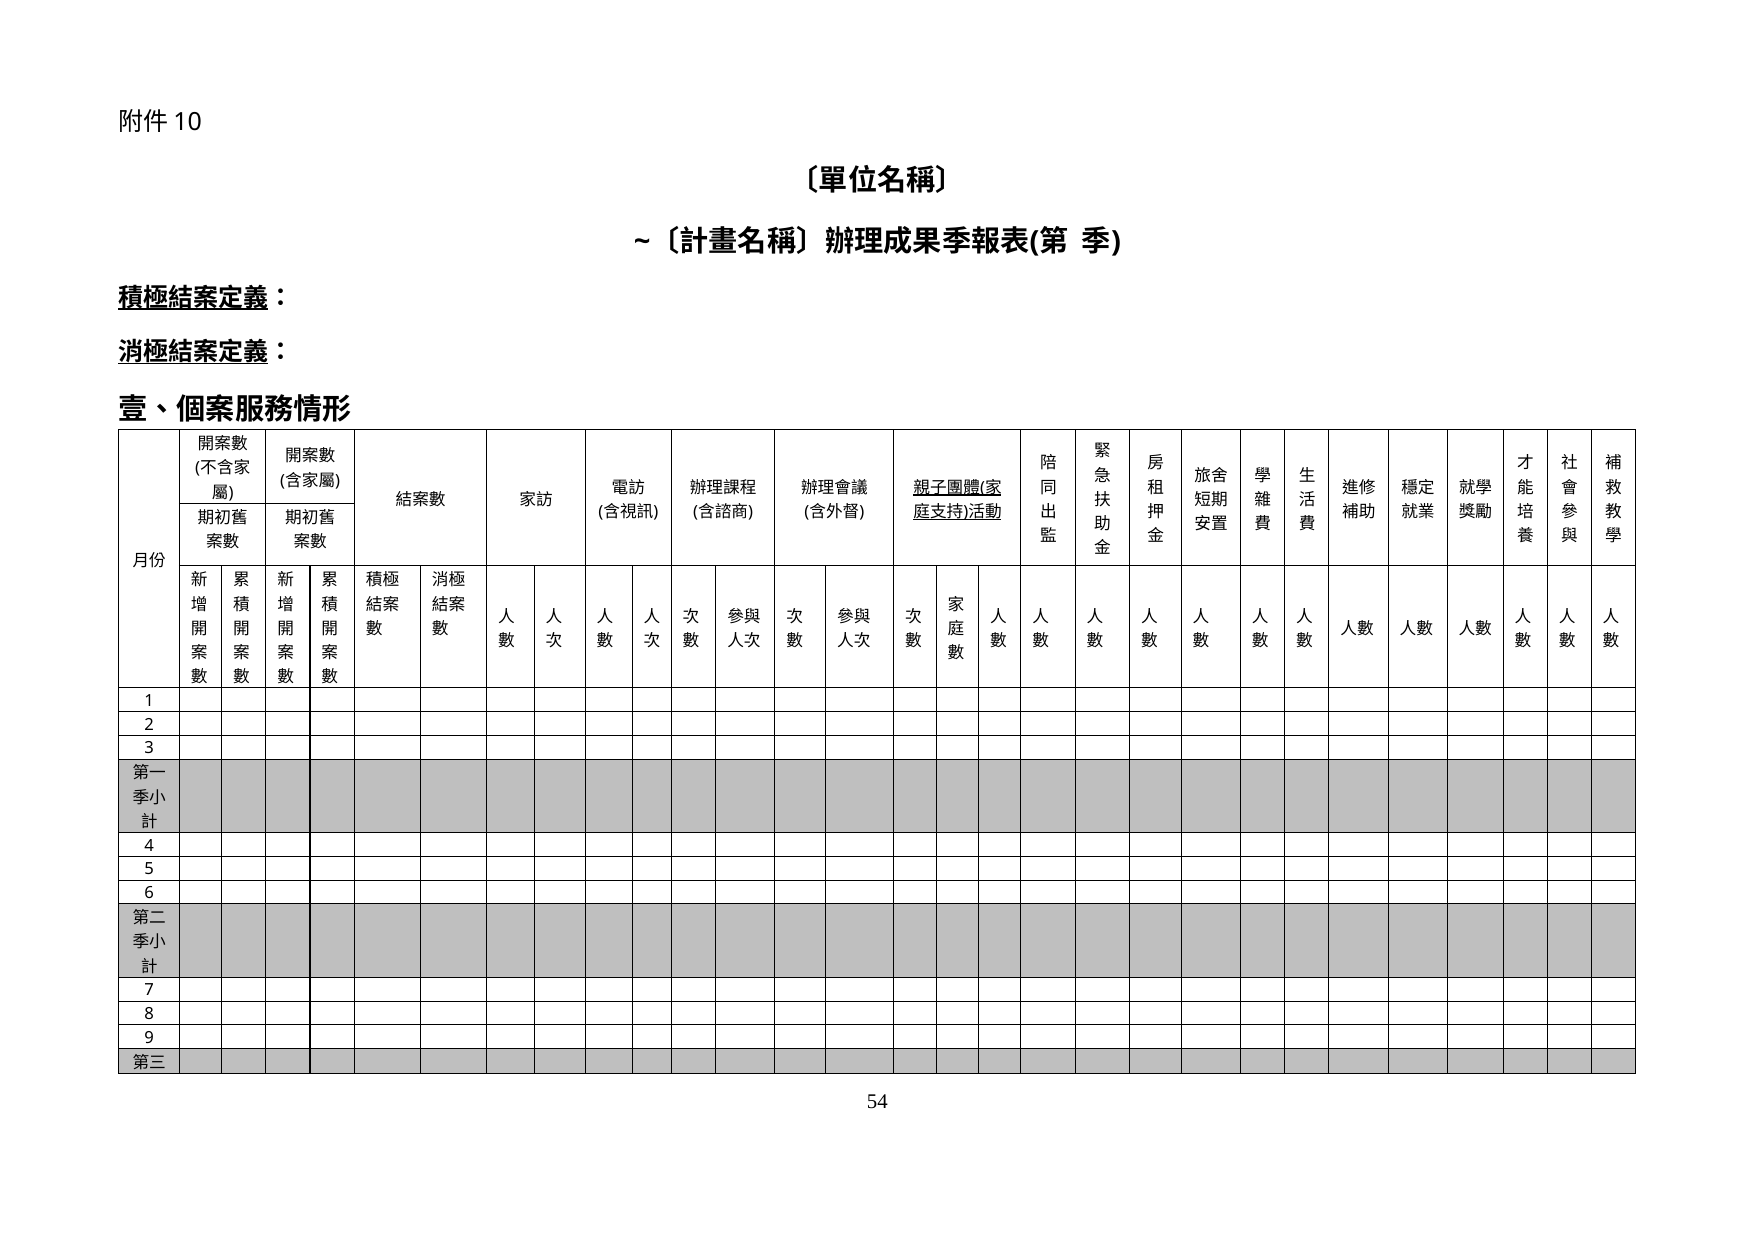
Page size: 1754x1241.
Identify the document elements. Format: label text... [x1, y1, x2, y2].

table_cell [1504, 736, 1547, 758]
table_cell [1592, 760, 1635, 832]
table_cell [1076, 1049, 1129, 1073]
table_cell [826, 904, 893, 977]
table_cell [311, 833, 354, 856]
table_cell [1329, 904, 1388, 977]
table_cell [180, 857, 221, 879]
table_cell [1241, 736, 1284, 758]
table_cell [180, 712, 221, 735]
table_cell [1182, 1049, 1240, 1073]
table_cell [894, 712, 936, 735]
table_cell [1548, 688, 1591, 711]
table_cell [1448, 881, 1503, 903]
table_cell [633, 904, 671, 977]
table_cell [979, 833, 1020, 856]
table_cell [716, 1025, 774, 1048]
table_cell [1389, 712, 1447, 735]
table_cell [535, 857, 585, 879]
table_cell 人數 [1130, 566, 1181, 687]
table_cell 4 [119, 833, 179, 856]
table_cell [1182, 904, 1240, 977]
table_cell [421, 1025, 486, 1048]
table_cell [894, 833, 936, 856]
table_cell [487, 1025, 534, 1048]
table_cell [979, 881, 1020, 903]
table_cell [1182, 978, 1240, 1001]
table_cell [1241, 904, 1284, 977]
table_cell 家庭數 [937, 566, 978, 687]
table_cell [1182, 1002, 1240, 1024]
table_cell [775, 904, 825, 977]
table_cell [894, 1025, 936, 1048]
table_cell [1021, 1002, 1075, 1024]
text 〔單位名稱〕 [118, 152, 1636, 200]
table_cell [1329, 978, 1388, 1001]
table_cell [894, 1049, 936, 1073]
table_cell [716, 904, 774, 977]
table_cell [586, 1025, 632, 1048]
table_cell [979, 978, 1020, 1001]
table_cell [1548, 904, 1591, 977]
table_cell [266, 857, 309, 879]
table_cell [222, 736, 265, 758]
table_cell [311, 978, 354, 1001]
table_cell [1076, 736, 1129, 758]
table_cell [1592, 712, 1635, 735]
table_cell [1285, 857, 1328, 879]
table_cell 1 [119, 688, 179, 711]
table_cell [266, 881, 309, 903]
table_cell [266, 1002, 309, 1024]
table_cell [222, 978, 265, 1001]
table_cell [1076, 1002, 1129, 1024]
table_cell [1389, 1049, 1447, 1073]
table_cell [1285, 1025, 1328, 1048]
table_cell [311, 736, 354, 758]
table_cell [487, 1002, 534, 1024]
table_cell [222, 1049, 265, 1073]
table_cell [1285, 833, 1328, 856]
table_cell [826, 978, 893, 1001]
table_cell [355, 978, 420, 1001]
table_cell 3 [119, 736, 179, 758]
table_header 家訪 [487, 430, 585, 565]
table_cell [672, 881, 715, 903]
table_cell [355, 688, 420, 711]
table_cell [1130, 712, 1181, 735]
table_cell [586, 857, 632, 879]
table_cell 積極結案數 [355, 566, 420, 687]
table_cell [535, 736, 585, 758]
table_cell [1021, 881, 1075, 903]
table_cell [311, 904, 354, 977]
table_cell [586, 881, 632, 903]
text ~〔計畫名稱〕辦理成果季報表(第 季) [118, 213, 1636, 261]
table_cell [586, 833, 632, 856]
table_cell [979, 760, 1020, 832]
table_cell [1130, 688, 1181, 711]
table_cell [266, 736, 309, 758]
table_cell [222, 712, 265, 735]
table_cell [979, 712, 1020, 735]
table_cell [266, 1025, 309, 1048]
table_cell [937, 857, 978, 879]
table_header 補救教學 [1592, 430, 1635, 565]
table_cell [1021, 904, 1075, 977]
table_cell [894, 736, 936, 758]
table_cell [1329, 881, 1388, 903]
table_cell [672, 833, 715, 856]
table_cell 人數 [1329, 566, 1388, 687]
table_cell [355, 1002, 420, 1024]
table_cell [355, 712, 420, 735]
table_cell [535, 1049, 585, 1073]
table_cell 人數 [1076, 566, 1129, 687]
table_cell [180, 833, 221, 856]
table_cell [180, 1049, 221, 1073]
table_cell [487, 833, 534, 856]
table_cell 7 [119, 978, 179, 1001]
table_header 緊急 扶助金 [1076, 430, 1129, 565]
table_cell [979, 1025, 1020, 1048]
table_cell [1285, 760, 1328, 832]
table_cell [421, 760, 486, 832]
table_cell [775, 688, 825, 711]
table_header 學雜費 [1241, 430, 1284, 565]
table_header 親子團體(家庭支持)活動 [894, 430, 1020, 565]
table_cell [894, 978, 936, 1001]
table_header 電訪 (含視訊) [586, 430, 671, 565]
table_cell [266, 978, 309, 1001]
table_cell [535, 688, 585, 711]
table_cell [355, 1049, 420, 1073]
table_cell [672, 760, 715, 832]
table_cell [222, 904, 265, 977]
table_cell [716, 978, 774, 1001]
table_cell [937, 760, 978, 832]
table_cell [937, 978, 978, 1001]
table_cell [1241, 688, 1284, 711]
table_cell [672, 736, 715, 758]
table_header 生活費 [1285, 430, 1328, 565]
table_cell [1182, 712, 1240, 735]
table_cell [775, 712, 825, 735]
table_cell [1592, 1025, 1635, 1048]
table_cell [1021, 736, 1075, 758]
table_cell [1548, 736, 1591, 758]
table_cell [487, 881, 534, 903]
table_cell [1329, 712, 1388, 735]
table_cell [487, 736, 534, 758]
table_cell [894, 904, 936, 977]
table_cell [355, 881, 420, 903]
table_cell [1076, 904, 1129, 977]
table_cell [487, 688, 534, 711]
table_cell [1504, 760, 1547, 832]
table_cell 累積 開案數 [311, 566, 354, 687]
table_cell [586, 1002, 632, 1024]
table_cell [487, 857, 534, 879]
table_cell [1389, 857, 1447, 879]
table_cell [586, 904, 632, 977]
table_cell [355, 904, 420, 977]
table_cell [180, 978, 221, 1001]
table_cell [1504, 904, 1547, 977]
table_cell [1329, 1025, 1388, 1048]
table_cell [1130, 857, 1181, 879]
table_cell 參與人次 [716, 566, 774, 687]
table_cell [180, 760, 221, 832]
table_cell [1592, 857, 1635, 879]
table_cell [826, 760, 893, 832]
table_cell [266, 904, 309, 977]
table_cell [1389, 1002, 1447, 1024]
table_header 辦理課程 (含諮商) [672, 430, 774, 565]
table_cell [1389, 833, 1447, 856]
table_cell [1130, 1049, 1181, 1073]
table_cell [1389, 978, 1447, 1001]
table_cell [1548, 1002, 1591, 1024]
table_cell [222, 688, 265, 711]
table_cell [1285, 688, 1328, 711]
table_cell [1592, 833, 1635, 856]
table_cell [1548, 760, 1591, 832]
table_cell [1285, 736, 1328, 758]
table_cell [1329, 1002, 1388, 1024]
table_cell [1448, 1025, 1503, 1048]
table_cell [633, 760, 671, 832]
table_cell 人數 [1285, 566, 1328, 687]
table_cell [1504, 978, 1547, 1001]
table_cell 期初舊案數 [266, 504, 354, 565]
table_cell 5 [119, 857, 179, 879]
table_cell [1241, 712, 1284, 735]
table_cell [1448, 688, 1503, 711]
table_cell [894, 857, 936, 879]
table_cell [535, 760, 585, 832]
table_cell [979, 1049, 1020, 1073]
table_cell [1076, 760, 1129, 832]
table_cell [1448, 857, 1503, 879]
table_cell [180, 1002, 221, 1024]
table_cell [775, 857, 825, 879]
table_cell [1389, 736, 1447, 758]
table_cell [355, 760, 420, 832]
table_cell [1241, 1002, 1284, 1024]
table_cell [1021, 1049, 1075, 1073]
table_cell [672, 904, 715, 977]
table_cell [1504, 1002, 1547, 1024]
table_cell 次數 [894, 566, 936, 687]
table_cell [672, 1025, 715, 1048]
table_cell [535, 1025, 585, 1048]
table_cell [1021, 978, 1075, 1001]
table_cell [311, 688, 354, 711]
table_cell [421, 904, 486, 977]
table_cell [826, 857, 893, 879]
table_cell [586, 978, 632, 1001]
table_cell [1021, 760, 1075, 832]
table_header 開案數 (不含家屬) [180, 430, 265, 503]
table_cell [421, 1049, 486, 1073]
table_cell [222, 857, 265, 879]
table_cell [1448, 712, 1503, 735]
table_cell [311, 857, 354, 879]
table_cell [1021, 688, 1075, 711]
table_cell [826, 833, 893, 856]
table_cell [1548, 1049, 1591, 1073]
table_cell 第二季小計 [119, 904, 179, 977]
table_cell [535, 833, 585, 856]
table_cell [672, 857, 715, 879]
table_cell [535, 881, 585, 903]
table_cell [222, 760, 265, 832]
table_cell [775, 881, 825, 903]
table_cell 人 數 [1182, 566, 1240, 687]
table_cell [716, 857, 774, 879]
table_cell [1448, 1002, 1503, 1024]
table_cell [1448, 978, 1503, 1001]
table_cell [355, 1025, 420, 1048]
table_cell [586, 1049, 632, 1073]
table_cell 人數 [487, 566, 534, 687]
table_header 就學獎勵 [1448, 430, 1503, 565]
table_cell [672, 978, 715, 1001]
table_cell [487, 978, 534, 1001]
table_cell [1389, 1025, 1447, 1048]
table_cell [311, 1049, 354, 1073]
table_cell [535, 978, 585, 1001]
table_cell [716, 881, 774, 903]
table_cell [1329, 833, 1388, 856]
table_cell [1285, 978, 1328, 1001]
table_cell [421, 833, 486, 856]
table_cell [311, 881, 354, 903]
table_cell [487, 760, 534, 832]
table_cell [633, 978, 671, 1001]
table_cell 人數 [1389, 566, 1447, 687]
table_cell 人數 [979, 566, 1020, 687]
table_cell [311, 1025, 354, 1048]
table_cell [1021, 857, 1075, 879]
table_cell [421, 712, 486, 735]
table_cell [355, 833, 420, 856]
table_cell [937, 688, 978, 711]
table_cell [937, 712, 978, 735]
table_cell [716, 833, 774, 856]
table_cell [1076, 688, 1129, 711]
table_cell [826, 736, 893, 758]
table_cell [311, 712, 354, 735]
table_cell [1504, 712, 1547, 735]
table_cell 人數 [1448, 566, 1503, 687]
table_cell [716, 1002, 774, 1024]
table_cell [1182, 881, 1240, 903]
table_cell [633, 688, 671, 711]
table_cell [311, 1002, 354, 1024]
table_cell [222, 881, 265, 903]
table_cell [775, 1025, 825, 1048]
table_cell [979, 1002, 1020, 1024]
table_header 辦理會議 (含外督) [775, 430, 893, 565]
text 積極結案定義： [118, 273, 1636, 315]
table_cell [633, 1049, 671, 1073]
table_cell [180, 736, 221, 758]
table_cell [1329, 760, 1388, 832]
table_cell [535, 904, 585, 977]
table_cell [1504, 1025, 1547, 1048]
table_cell [487, 712, 534, 735]
table_cell [1130, 978, 1181, 1001]
table_cell 人數 [1548, 566, 1591, 687]
table_header 旅舍短期安置 [1182, 430, 1240, 565]
table_cell [535, 1002, 585, 1024]
table_cell [1548, 712, 1591, 735]
table_cell [979, 904, 1020, 977]
table_cell 人次 [535, 566, 585, 687]
table_cell [421, 736, 486, 758]
table_cell 9 [119, 1025, 179, 1048]
text 附件10 [118, 94, 1636, 140]
table_cell [586, 736, 632, 758]
table_cell 消極結案數 [421, 566, 486, 687]
table_cell [672, 1002, 715, 1024]
table_cell [487, 1049, 534, 1073]
table_header 才能培養 [1504, 430, 1547, 565]
table_cell [180, 904, 221, 977]
table_header 穩定就業 [1389, 430, 1447, 565]
table_cell [826, 1002, 893, 1024]
table_cell [1592, 881, 1635, 903]
table_cell [672, 688, 715, 711]
table_cell [421, 978, 486, 1001]
table_cell [1504, 688, 1547, 711]
table_cell [1592, 978, 1635, 1001]
table_cell [1241, 760, 1284, 832]
table_cell 人數 [1592, 566, 1635, 687]
table_cell [1182, 688, 1240, 711]
table_cell [1389, 904, 1447, 977]
table_cell [1241, 881, 1284, 903]
table_cell [826, 1025, 893, 1048]
table_cell [1076, 978, 1129, 1001]
table_cell [1592, 1049, 1635, 1073]
table_cell [1389, 760, 1447, 832]
table_cell [1548, 833, 1591, 856]
table_cell [355, 857, 420, 879]
table_cell [1182, 1025, 1240, 1048]
table_cell [1021, 833, 1075, 856]
table_cell [266, 712, 309, 735]
table_cell [633, 712, 671, 735]
table_header 社會參與 [1548, 430, 1591, 565]
table_cell [1130, 833, 1181, 856]
table_cell [716, 760, 774, 832]
table_cell [222, 1002, 265, 1024]
table_cell [775, 1002, 825, 1024]
table_cell [1548, 881, 1591, 903]
table_cell [222, 833, 265, 856]
table_cell [716, 688, 774, 711]
table_cell [1130, 760, 1181, 832]
table_cell [1448, 904, 1503, 977]
table_cell [535, 712, 585, 735]
table_header 陪同 出監 [1021, 430, 1075, 565]
table_cell [937, 1002, 978, 1024]
table_cell [1130, 904, 1181, 977]
table_cell [1076, 833, 1129, 856]
table_header 結案數 [355, 430, 486, 565]
table_cell [1329, 688, 1388, 711]
table_cell [1076, 857, 1129, 879]
table_cell [421, 881, 486, 903]
table_cell [633, 833, 671, 856]
table_cell [894, 760, 936, 832]
table_cell [1021, 712, 1075, 735]
table_cell [1021, 1025, 1075, 1048]
table_cell [775, 736, 825, 758]
table_cell [266, 1049, 309, 1073]
table_cell [937, 904, 978, 977]
table_cell [1241, 1025, 1284, 1048]
table_cell 人數 [1504, 566, 1547, 687]
table_cell [1389, 881, 1447, 903]
table_cell [1504, 881, 1547, 903]
table_cell 次數 [775, 566, 825, 687]
table_cell [1504, 1049, 1547, 1073]
table_cell [1592, 688, 1635, 711]
table_cell [826, 712, 893, 735]
table_cell [1130, 1002, 1181, 1024]
table_cell 人數 [1241, 566, 1284, 687]
table_cell [222, 1025, 265, 1048]
table_cell 新增 開案數 [180, 566, 221, 687]
table_cell [1548, 857, 1591, 879]
table_cell 人 數 [1021, 566, 1075, 687]
table_cell [1241, 857, 1284, 879]
table_cell [1285, 712, 1328, 735]
table_cell [633, 736, 671, 758]
table_cell [1329, 857, 1388, 879]
table_cell [716, 1049, 774, 1073]
table_cell [1504, 833, 1547, 856]
table_cell [672, 1049, 715, 1073]
table_cell [1182, 760, 1240, 832]
table_cell 次數 [672, 566, 715, 687]
table_cell [716, 736, 774, 758]
table_cell [1241, 1049, 1284, 1073]
table_cell [1285, 881, 1328, 903]
table_cell [1182, 857, 1240, 879]
table_cell [1448, 833, 1503, 856]
table_cell [1285, 904, 1328, 977]
table_cell [1389, 688, 1447, 711]
table_cell [1329, 736, 1388, 758]
table_cell [1076, 1025, 1129, 1048]
table_cell [266, 688, 309, 711]
table_cell [937, 881, 978, 903]
table_cell [1076, 712, 1129, 735]
table_cell [937, 1049, 978, 1073]
table_cell [421, 688, 486, 711]
table_cell [937, 736, 978, 758]
table_cell [979, 736, 1020, 758]
table_cell [1285, 1002, 1328, 1024]
table_cell [1182, 736, 1240, 758]
table_cell [775, 833, 825, 856]
table_cell [1241, 833, 1284, 856]
table_cell [1592, 1002, 1635, 1024]
table_cell 第一季小計 [119, 760, 179, 832]
table_cell [421, 857, 486, 879]
table_cell [775, 1049, 825, 1073]
table_cell [894, 881, 936, 903]
table_header 開案數(含家屬) [266, 430, 354, 503]
table_cell [979, 688, 1020, 711]
table_cell [1592, 904, 1635, 977]
text 消極結案定義： [118, 327, 1636, 369]
table_cell [894, 1002, 936, 1024]
table_cell [311, 760, 354, 832]
table_cell 人次 [633, 566, 671, 687]
table_cell [633, 881, 671, 903]
table_cell [1329, 1049, 1388, 1073]
table_cell [586, 712, 632, 735]
table_cell [1448, 760, 1503, 832]
table_cell 參與人次 [826, 566, 893, 687]
table_cell [672, 712, 715, 735]
table_cell 8 [119, 1002, 179, 1024]
table_cell [826, 881, 893, 903]
table_cell [826, 1049, 893, 1073]
table_cell 2 [119, 712, 179, 735]
table_cell [716, 712, 774, 735]
table_cell [937, 1025, 978, 1048]
table_cell [826, 688, 893, 711]
table_cell [266, 833, 309, 856]
table_cell 累積 開案數 [222, 566, 265, 687]
table_cell [1076, 881, 1129, 903]
table_cell [1448, 1049, 1503, 1073]
table_cell [180, 881, 221, 903]
table_header 進修補助 [1329, 430, 1388, 565]
table_cell [1130, 881, 1181, 903]
table_cell [894, 688, 936, 711]
table_cell [180, 1025, 221, 1048]
table_header 月份 [119, 430, 179, 687]
table_cell [586, 688, 632, 711]
table_cell 人數 [586, 566, 632, 687]
table_cell [1241, 978, 1284, 1001]
table_cell [775, 978, 825, 1001]
table_cell [1182, 833, 1240, 856]
table_cell [1130, 1025, 1181, 1048]
table_cell [487, 904, 534, 977]
table_cell [1130, 736, 1181, 758]
table_cell [1592, 736, 1635, 758]
table_cell 6 [119, 881, 179, 903]
table_header 房租 押金 [1130, 430, 1181, 565]
table_cell 期初舊案數 [180, 504, 265, 565]
table_cell [180, 688, 221, 711]
table_cell [1548, 1025, 1591, 1048]
table_cell [421, 1002, 486, 1024]
text 壹、個案服務情形 [118, 381, 1636, 429]
table_cell [633, 1025, 671, 1048]
table_cell [979, 857, 1020, 879]
table_cell [633, 1002, 671, 1024]
table_cell [1448, 736, 1503, 758]
table_cell [1548, 978, 1591, 1001]
table_cell 新增 開案數 [266, 566, 309, 687]
table_cell [775, 760, 825, 832]
table_cell [633, 857, 671, 879]
table_cell [1285, 1049, 1328, 1073]
table_cell [1504, 857, 1547, 879]
table_cell [355, 736, 420, 758]
table_cell 第三 [119, 1049, 179, 1073]
table_cell [586, 760, 632, 832]
table_cell [937, 833, 978, 856]
table_cell [266, 760, 309, 832]
